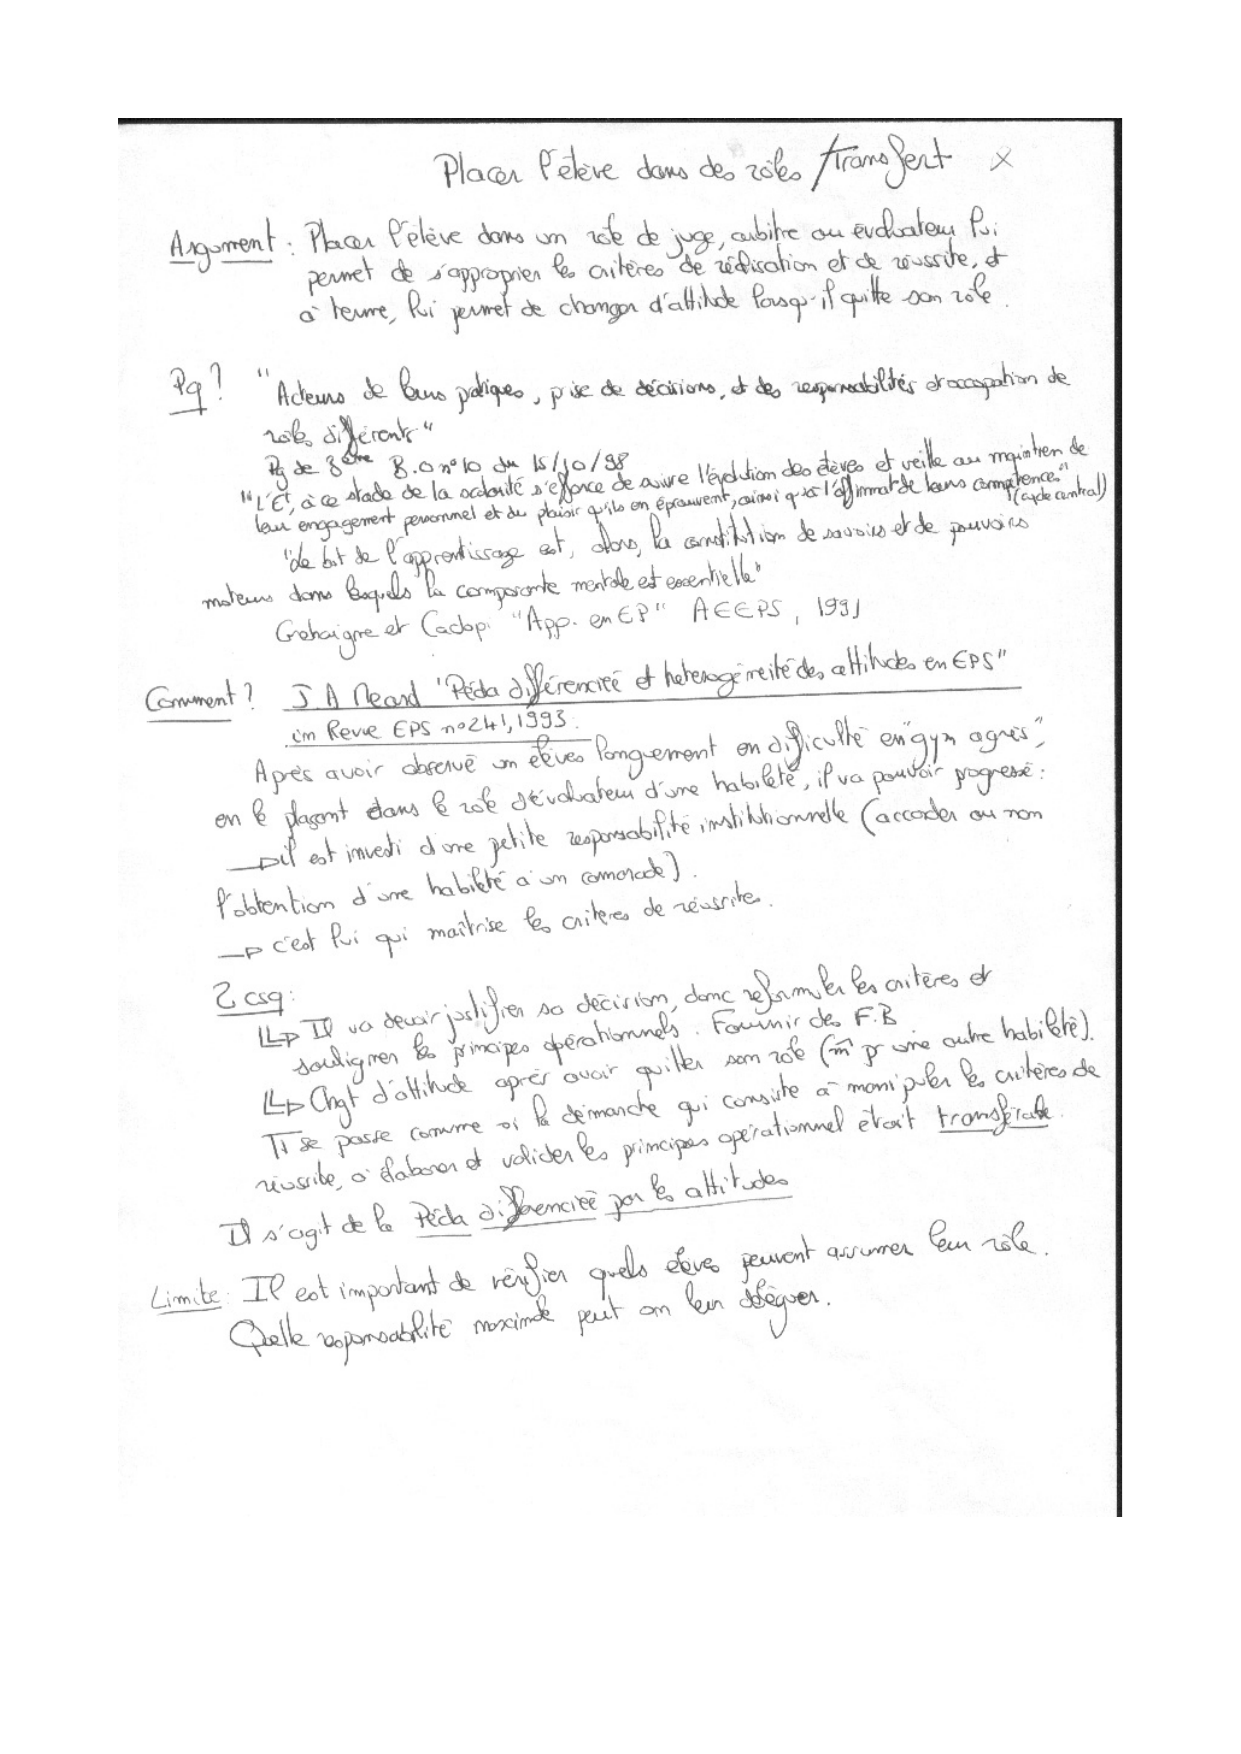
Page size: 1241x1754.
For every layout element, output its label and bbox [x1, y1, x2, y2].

picture [118, 118, 1123, 1517]
